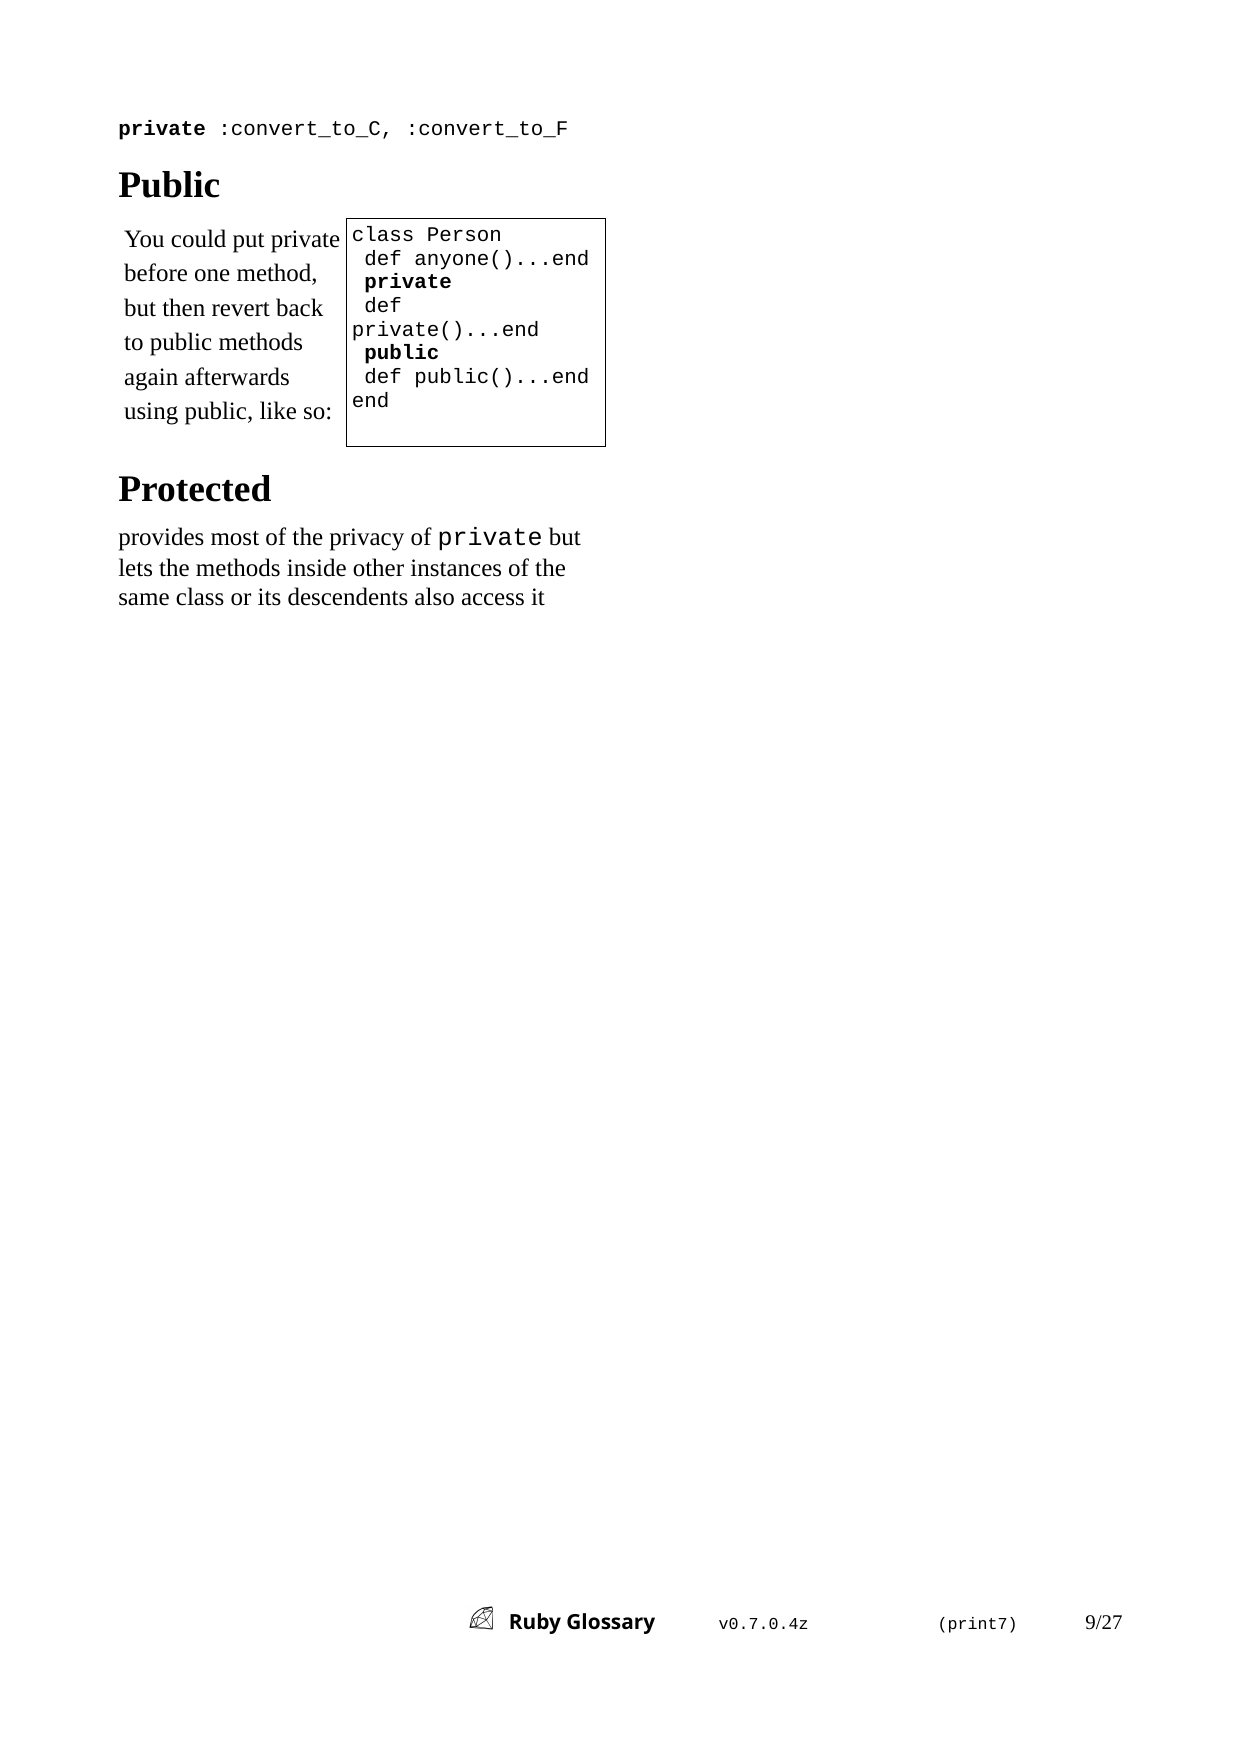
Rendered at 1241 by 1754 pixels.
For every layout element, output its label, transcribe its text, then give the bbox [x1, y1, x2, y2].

table_header class Person def anyone()...end private def private()...end public def public()...end end [347, 219, 605, 446]
table_header You could put private before one method, but then revert back to public methods again afterwards using public, like so: [118, 218, 346, 446]
subtitle Public [118, 163, 605, 206]
subtitle Protected [118, 466, 605, 509]
text private :convert_to_C, :convert_to_F [118, 118, 605, 142]
picture [467, 1605, 493, 1630]
text provides most of the privacy of private but lets the methods inside other instances of the same class or its descendents also access it [118, 522, 605, 610]
